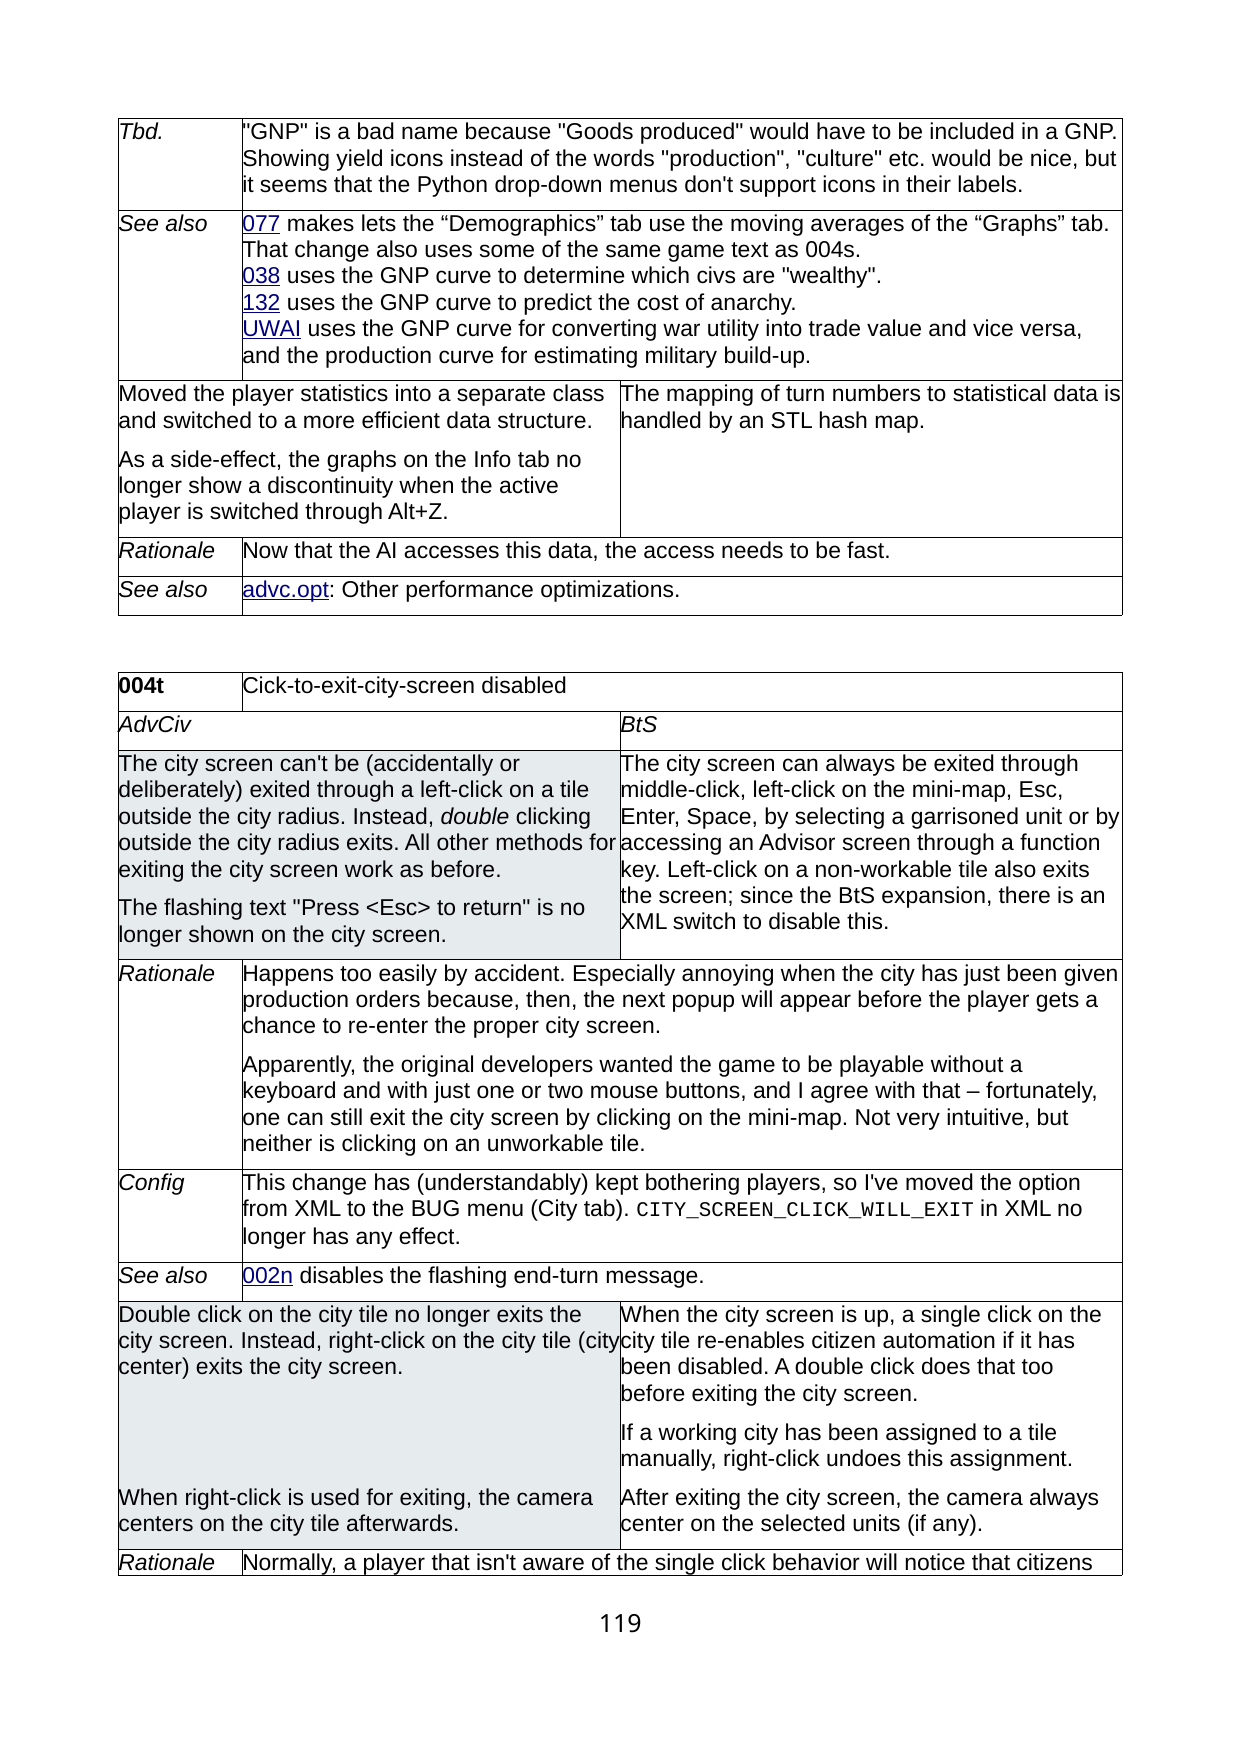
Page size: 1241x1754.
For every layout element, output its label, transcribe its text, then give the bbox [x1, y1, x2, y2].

table_cell "GNP" is a bad name because "Goods produced" would have to be included in a GNP. Showing yield icons instead of the words "production", "culture" etc. would be nice, but it seems that the Python drop-down menus don't support icons in their labels. [243, 119, 1122, 210]
table_cell BtS [621, 712, 1122, 750]
table_cell The city screen can't be (accidentally or deliberately) exited through a left-click on a tile outside the city radius. Instead, double clicking outside the city radius exits. All other methods for exiting the city screen work as before. The flashing text "Press <Esc> to return" is no longer shown on the city screen. [119, 751, 620, 959]
table_cell Double click on the city tile no longer exits the city screen. Instead, right-click on the city tile (city center) exits the city screen. When right-click is used for exiting, the camera centers on the city tile afterwards. [119, 1302, 620, 1549]
table_cell Happens too easily by accident. Especially annoying when the city has just been given production orders because, then, the next popup will appear before the player gets a chance to re-enter the proper city screen. Apparently, the original developers wanted the game to be playable without a keyboard and with just one or two mouse buttons, and I agree with that – fortunately, one can still exit the city screen by clicking on the mini-map. Not very intuitive, but neither is clicking on an unworkable tile. [243, 960, 1122, 1169]
table_cell The city screen can always be exited through middle-click, left-click on the mini-map, Esc, Enter, Space, by selecting a garrisoned unit or by accessing an Advisor screen through a function key. Left-click on a non-workable tile also exits the screen; since the BtS expansion, there is an XML switch to disable this. [621, 751, 1122, 959]
table_cell Now that the AI accesses this data, the access needs to be fast. [243, 538, 1122, 576]
table_cell The mapping of turn numbers to statistical data is handled by an STL hash map. [621, 381, 1122, 537]
table_cell Rationale [119, 1550, 242, 1575]
table_cell Tbd. [119, 119, 242, 210]
table_cell AdvCiv [119, 712, 620, 750]
table_cell Rationale [119, 538, 242, 576]
table_cell Moved the player statistics into a separate class and switched to a more efficient data structure. As a side-effect, the graphs on the Info tab no longer show a discontinuity when the active player is switched through Alt+Z. [119, 381, 620, 537]
table_cell 002n disables the flashing end-turn message. [243, 1263, 1122, 1301]
table_cell Normally, a player that isn't aware of the single click behavior will notice that citizens [243, 1550, 1122, 1575]
table_cell 077 makes lets the “Demographics” tab use the moving averages of the “Graphs” tab. That change also uses some of the same game text as 004s. 038 uses the GNP curve to determine which civs are "wealthy". 132 uses the GNP curve to predict the cost of anarchy. UWAI uses the GNP curve for converting war utility into trade value and vice versa, and the production curve for estimating military build-up. [243, 211, 1122, 380]
table_cell When the city screen is up, a single click on the city tile re-enables citizen automation if it has been disabled. A double click does that too before exiting the city screen. If a working city has been assigned to a tile manually, right-click undoes this assignment. After exiting the city screen, the camera always center on the selected units (if any). [621, 1302, 1122, 1549]
table_header 004t [119, 673, 242, 711]
table_cell Rationale [119, 960, 242, 1169]
table_cell See also [119, 1263, 242, 1301]
table_cell advc.opt: Other performance optimizations. [243, 577, 1122, 615]
table_cell See also [119, 211, 242, 380]
table_cell This change has (understandably) kept bothering players, so I've moved the option from XML to the BUG menu (City tab). CITY_SCREEN_CLICK_WILL_EXIT in XML no longer has any effect. [243, 1170, 1122, 1262]
table_header Cick-to-exit-city-screen disabled [243, 673, 1122, 711]
table_cell See also [119, 577, 242, 615]
table_cell Config [119, 1170, 242, 1262]
